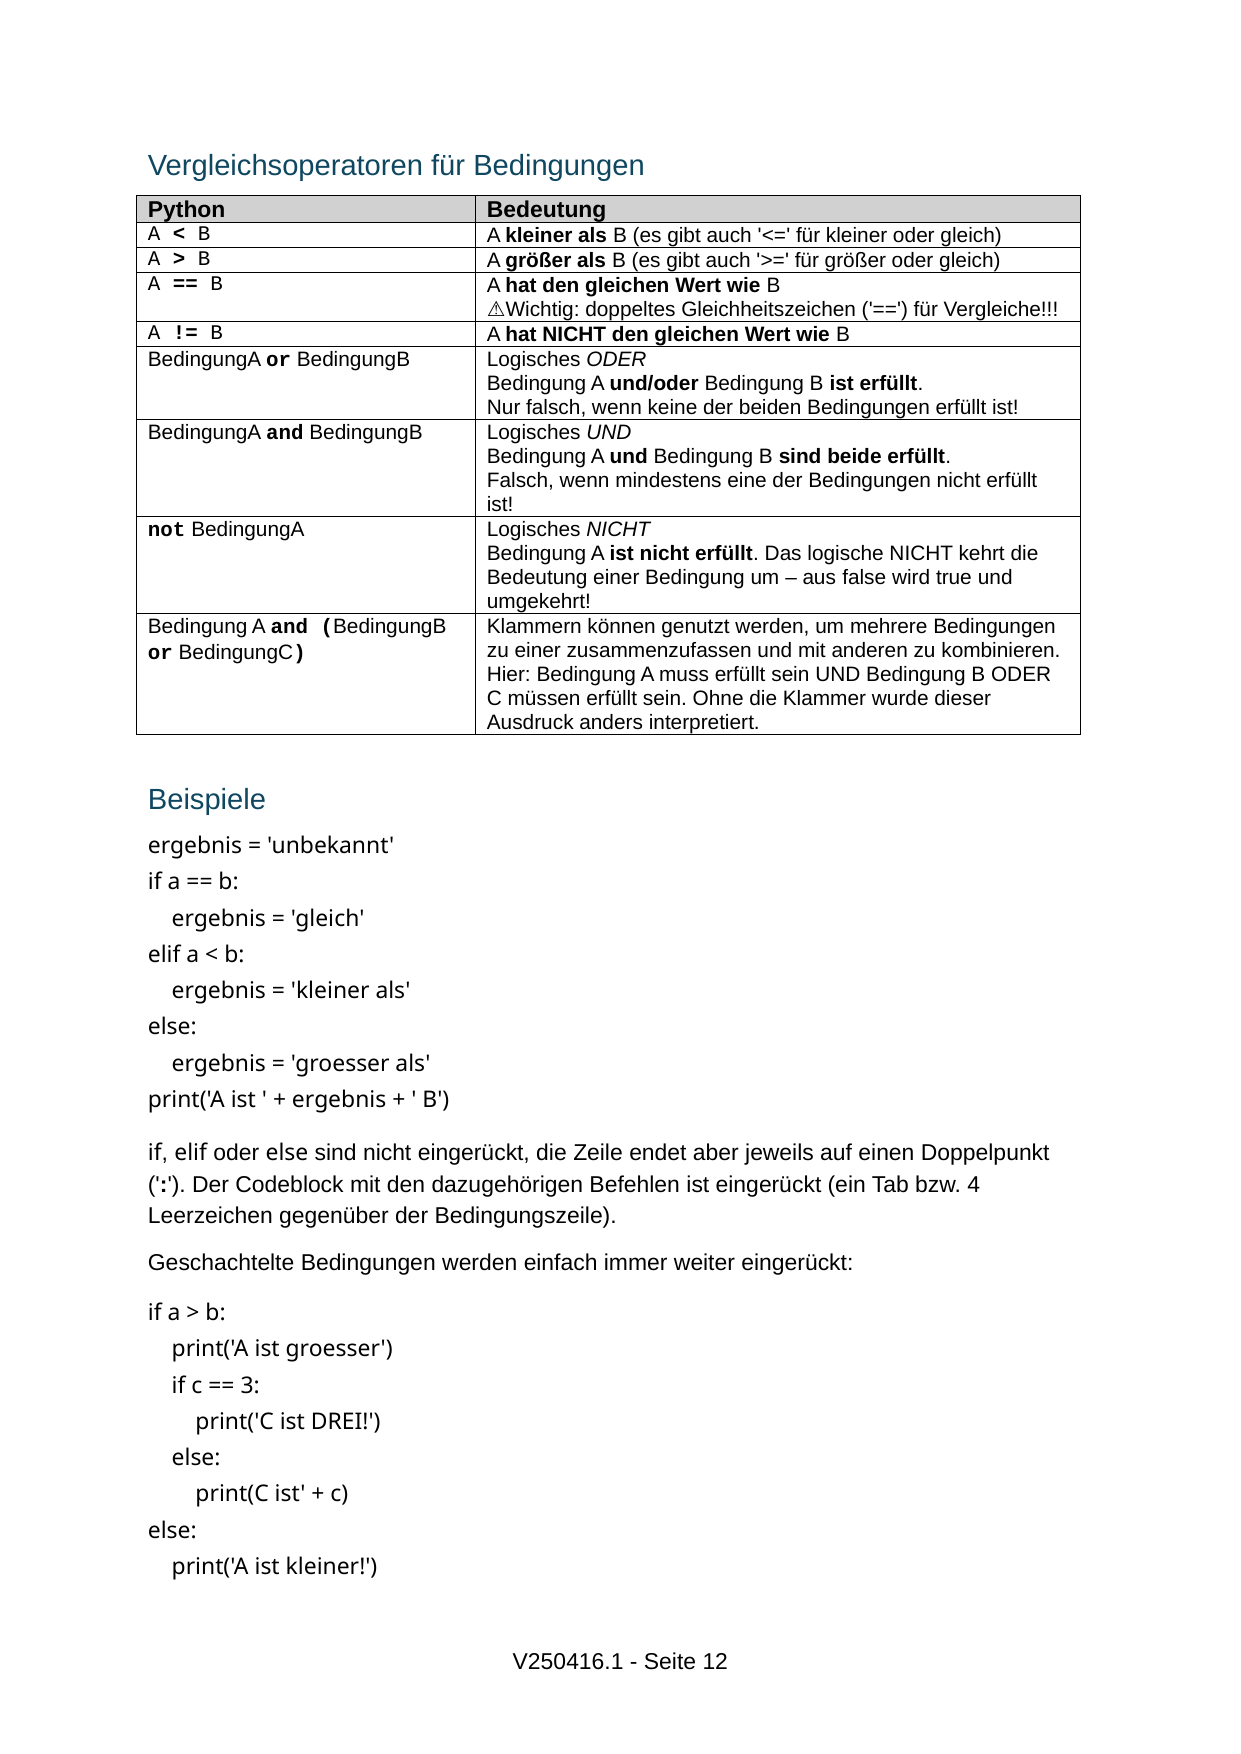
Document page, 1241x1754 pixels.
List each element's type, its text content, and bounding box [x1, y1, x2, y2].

table_cell A hat den gleichen Wert wie B ⚠️Wichtig: doppeltes Gleichheitszeichen ('==') für Vergleiche!!! [476, 273, 1080, 321]
table_header Python [137, 196, 475, 222]
table_cell A hat NICHT den gleichen Wert wie B [476, 322, 1080, 346]
table_cell A < B [137, 223, 475, 247]
table_cell A != B [137, 322, 475, 346]
table_cell Logisches NICHT Bedingung A ist nicht erfüllt. Das logische NICHT kehrt die Bedeutung einer Bedingung um – aus false wird true und umgekehrt! [476, 517, 1080, 613]
table_cell Logisches UND Bedingung A und Bedingung B sind beide erfüllt. Falsch, wenn mindestens eine der Bedingungen nicht erfüllt ist! [476, 420, 1080, 516]
table_cell BedingungA and BedingungB [137, 420, 475, 516]
subtitle Beispiele [148, 782, 1093, 815]
text if, elif oder else sind nicht eingerückt, die Zeile endet aber jeweils auf einen Doppelpunkt (':'). Der Codeblock mit den dazugehörigen Befehlen ist eingerückt (ein Tab bzw. 4 Leerzeichen gegenüber der Bedingungszeile). [148, 1136, 1093, 1228]
subtitle Vergleichsoperatoren für Bedingungen [148, 148, 1093, 181]
text Geschachtelte Bedingungen werden einfach immer weiter eingerückt: [148, 1249, 1093, 1275]
table_cell A > B [137, 248, 475, 272]
table_cell BedingungA or BedingungB [137, 347, 475, 419]
text ergebnis = 'unbekannt' if a == b: ergebnis = 'gleich' elif a < b: ergebnis = 'kleiner als' else: ergebnis = 'groesser als' print('A ist ' + ergebnis + ' B') [148, 829, 1093, 1114]
table_header Bedeutung [476, 196, 1080, 222]
table_cell A kleiner als B (es gibt auch '<=' für kleiner oder gleich) [476, 223, 1080, 247]
table_cell Logisches ODER Bedingung A und/oder Bedingung B ist erfüllt. Nur falsch, wenn keine der beiden Bedingungen erfüllt ist! [476, 347, 1080, 419]
table_cell Bedingung A and (BedingungB or BedingungC) [137, 614, 475, 734]
table_cell A größer als B (es gibt auch '>=' für größer oder gleich) [476, 248, 1080, 272]
table_cell not BedingungA [137, 517, 475, 613]
table_cell A == B [137, 273, 475, 321]
text if a > b: print('A ist groesser') if c == 3: print('C ist DREI!') else: print(C ist' + c) else: print('A ist kleiner!') [148, 1296, 1093, 1581]
table_cell Klammern können genutzt werden, um mehrere Bedingungen zu einer zusammenzufassen und mit anderen zu kombinieren. Hier: Bedingung A muss erfüllt sein UND Bedingung B ODER C müssen erfüllt sein. Ohne die Klammer wurde dieser Ausdruck anders interpretiert. [476, 614, 1080, 734]
